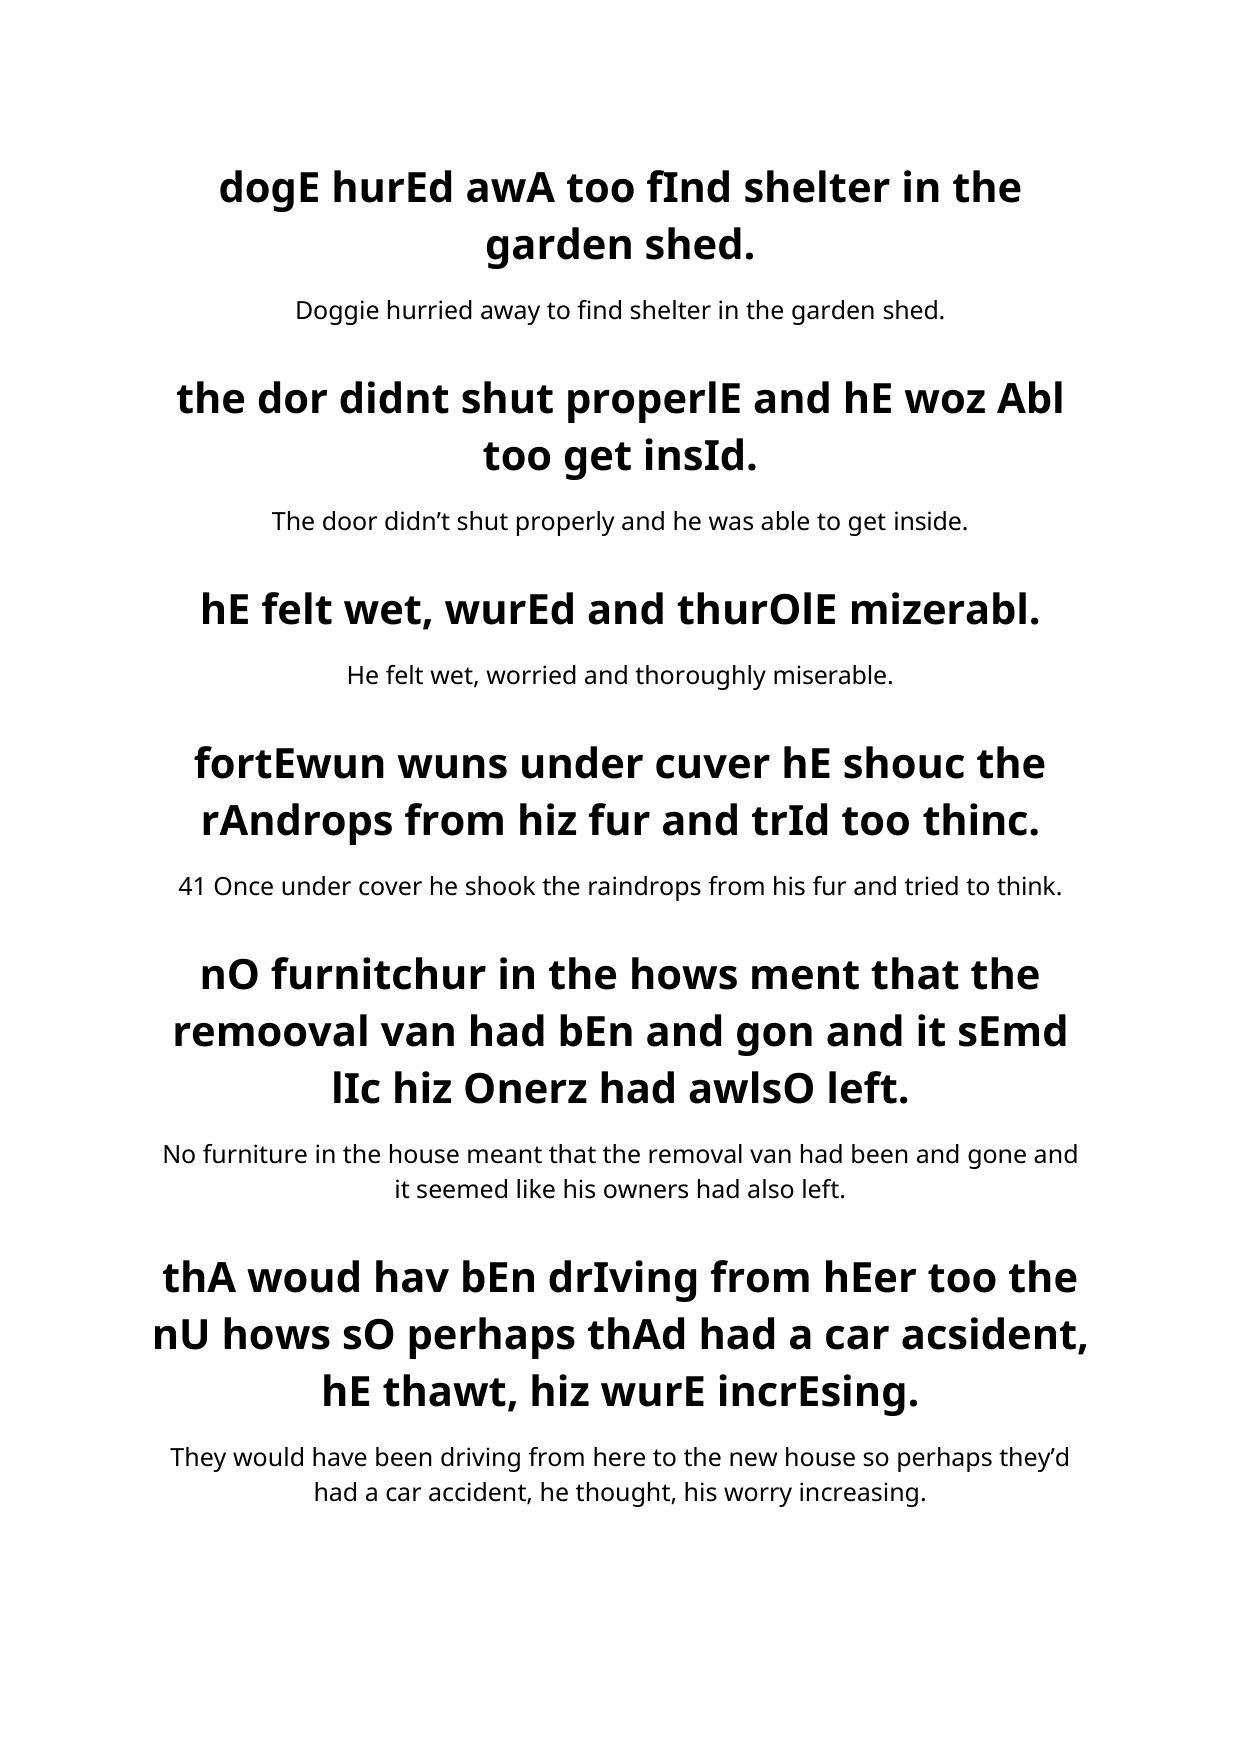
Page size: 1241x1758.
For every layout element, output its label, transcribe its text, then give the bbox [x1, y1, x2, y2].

text He felt wet, worried and thoroughly miserable. [133, 658, 1107, 692]
text No furniture in the house meant that the removal van had been and gone and it seemed like his owners had also left. [152, 1137, 1088, 1206]
subtitle hE felt wet, wurEd and thurOlE mizerabl. [133, 580, 1107, 637]
text The door didn’t shut properly and he was able to get inside. [133, 504, 1107, 538]
subtitle nO furnitchur in the hows ment that the remooval van had bEn and gon and it sEmd lIc hiz Onerz had awlsO left. [149, 945, 1091, 1115]
subtitle thA woud hav bEn drIving from hEer too the nU hows sO perhaps thAd had a car acsident, hE thawt, hiz wurE incrEsing. [149, 1248, 1092, 1418]
subtitle dogE hurEd awA too fInd shelter in the garden shed. [152, 158, 1088, 271]
text They would have been driving from here to the new house so perhaps they’d had a car accident, he thought, his worry increasing. [153, 1440, 1087, 1509]
text 41 Once under cover he shook the raindrops from his fur and tried to think. [153, 869, 1087, 903]
text Doggie hurried away to find shelter in the garden shed. [133, 293, 1107, 327]
subtitle the dor didnt shut properlE and hE woz Abl too get insId. [153, 369, 1087, 482]
subtitle fortEwun wuns under cuver hE shouc the rAndrops from hiz fur and trId too thinc. [153, 734, 1087, 847]
